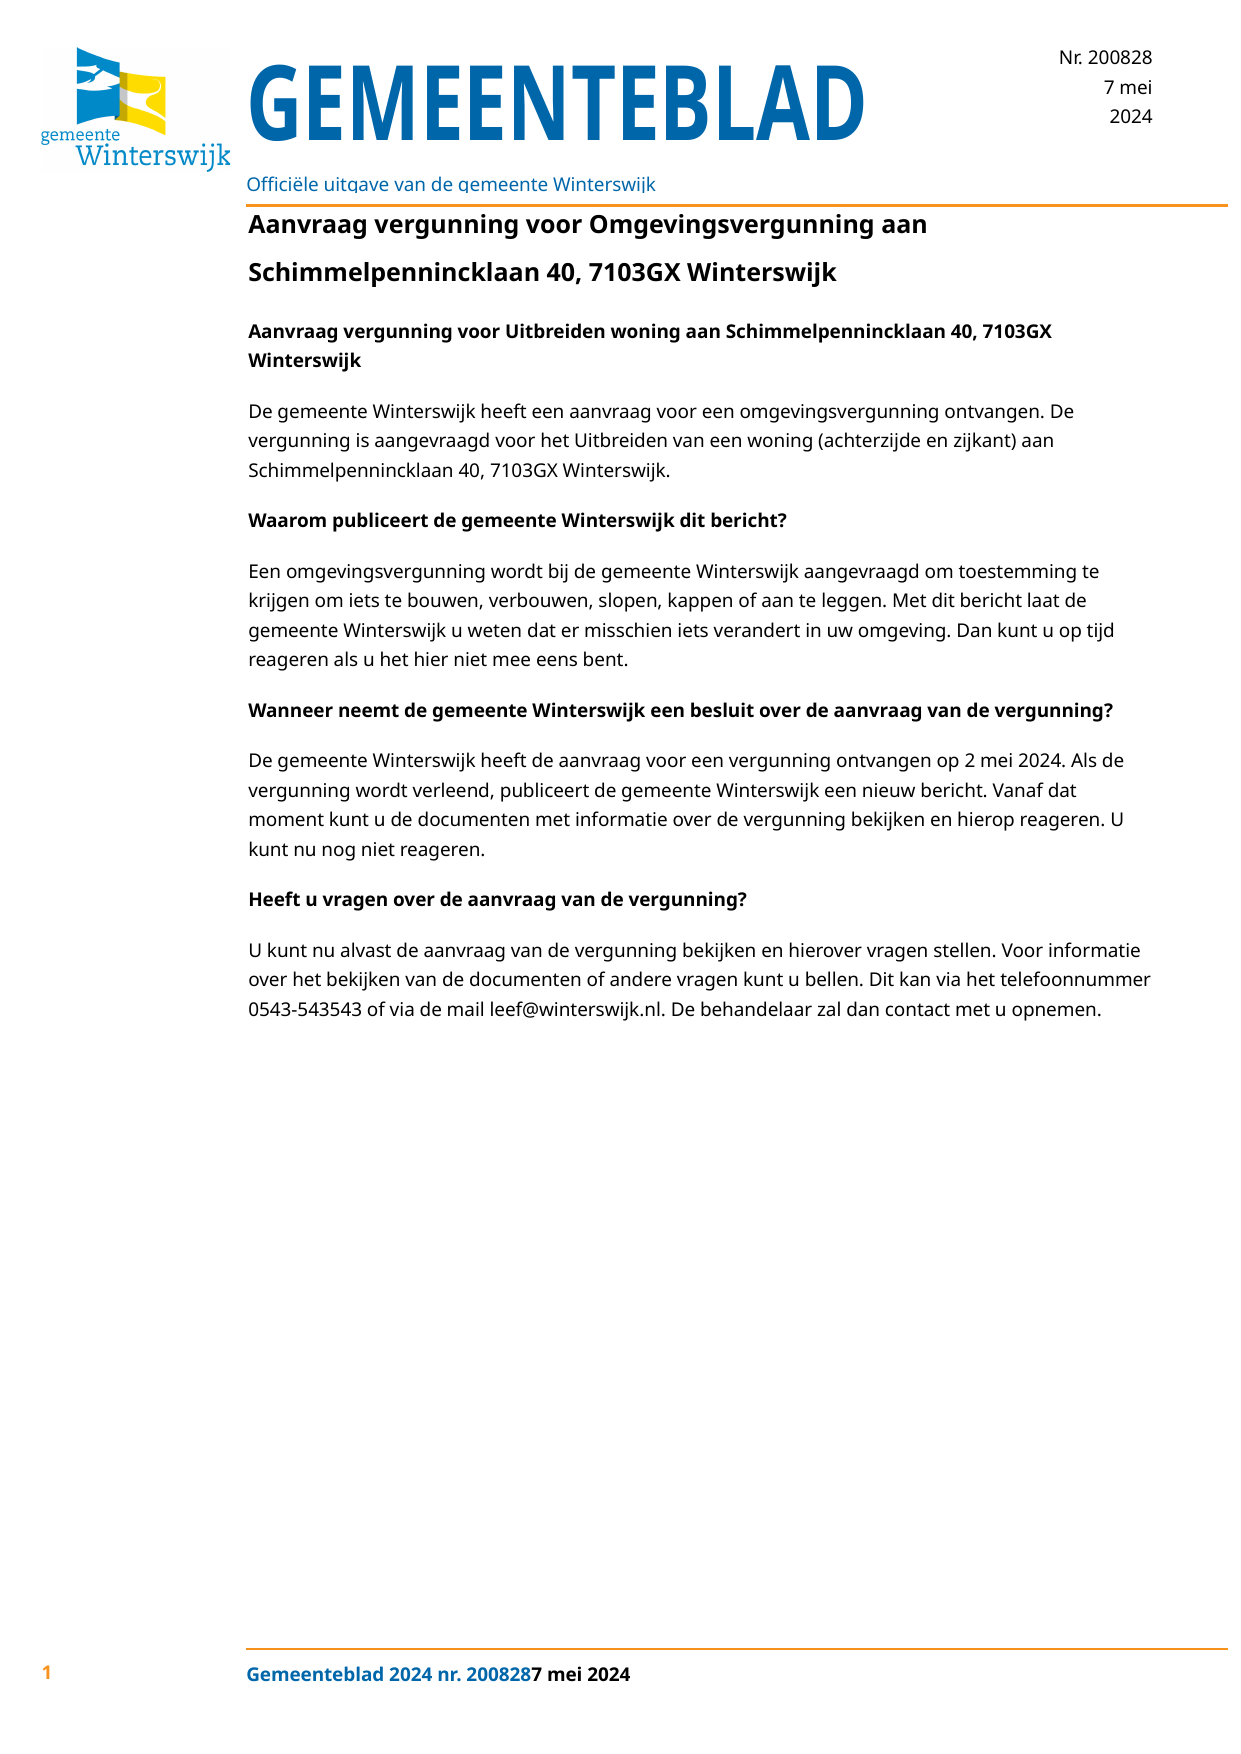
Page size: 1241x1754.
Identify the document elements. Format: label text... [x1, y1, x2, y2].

text Een omgevingsvergunning wordt bij de gemeente Winterswijk aangevraagd om toestemming te krijgen om iets te bouwen, verbouwen, slopen, kappen of aan te leggen. Met dit bericht laat de gemeente Winterswijk u weten dat er misschien iets verandert in uw omgeving. Dan kunt u op tijd reageren als u het hier niet mee eens bent. [248, 558, 1152, 672]
text U kunt nu alvast de aanvraag van de vergunning bekijken en hierover vragen stellen. Voor informatie over het bekijken van de documenten of andere vragen kunt u bellen. Dit kan via het telefoonnummer 0543-543543 of via de mail leef@winterswijk.nl. De behandelaar zal dan contact met u opnemen. [248, 937, 1152, 1022]
text Aanvraag vergunning voor Uitbreiden woning aan Schimmelpennincklaan 40, 7103GX Winterswijk [248, 318, 1152, 373]
picture [41, 47, 231, 172]
text Waarom publiceert de gemeente Winterswijk dit bericht? [248, 507, 1152, 533]
text De gemeente Winterswijk heeft een aanvraag voor een omgevingsvergunning ontvangen. De vergunning is aangevraagd voor het Uitbreiden van een woning (achterzijde en zijkant) aan Schimmelpennincklaan 40, 7103GX Winterswijk. [248, 398, 1152, 483]
text Wanneer neemt de gemeente Winterswijk een besluit over de aanvraag van de vergunning? [248, 697, 1152, 723]
text Aanvraag vergunning voor Omgevingsvergunning aan Schimmelpennincklaan 40, 7103GX Winterswijk [248, 207, 1152, 288]
text Heeft u vragen over de aanvraag van de vergunning? [248, 887, 1152, 912]
picture [225, 153, 231, 162]
text De gemeente Winterswijk heeft de aanvraag voor een vergunning ontvangen op 2 mei 2024. Als de vergunning wordt verleend, publiceert de gemeente Winterswijk een nieuw bericht. Vanaf dat moment kunt u de documenten met informatie over de vergunning bekijken en hierop reageren. U kunt nu nog niet reageren. [248, 747, 1152, 862]
